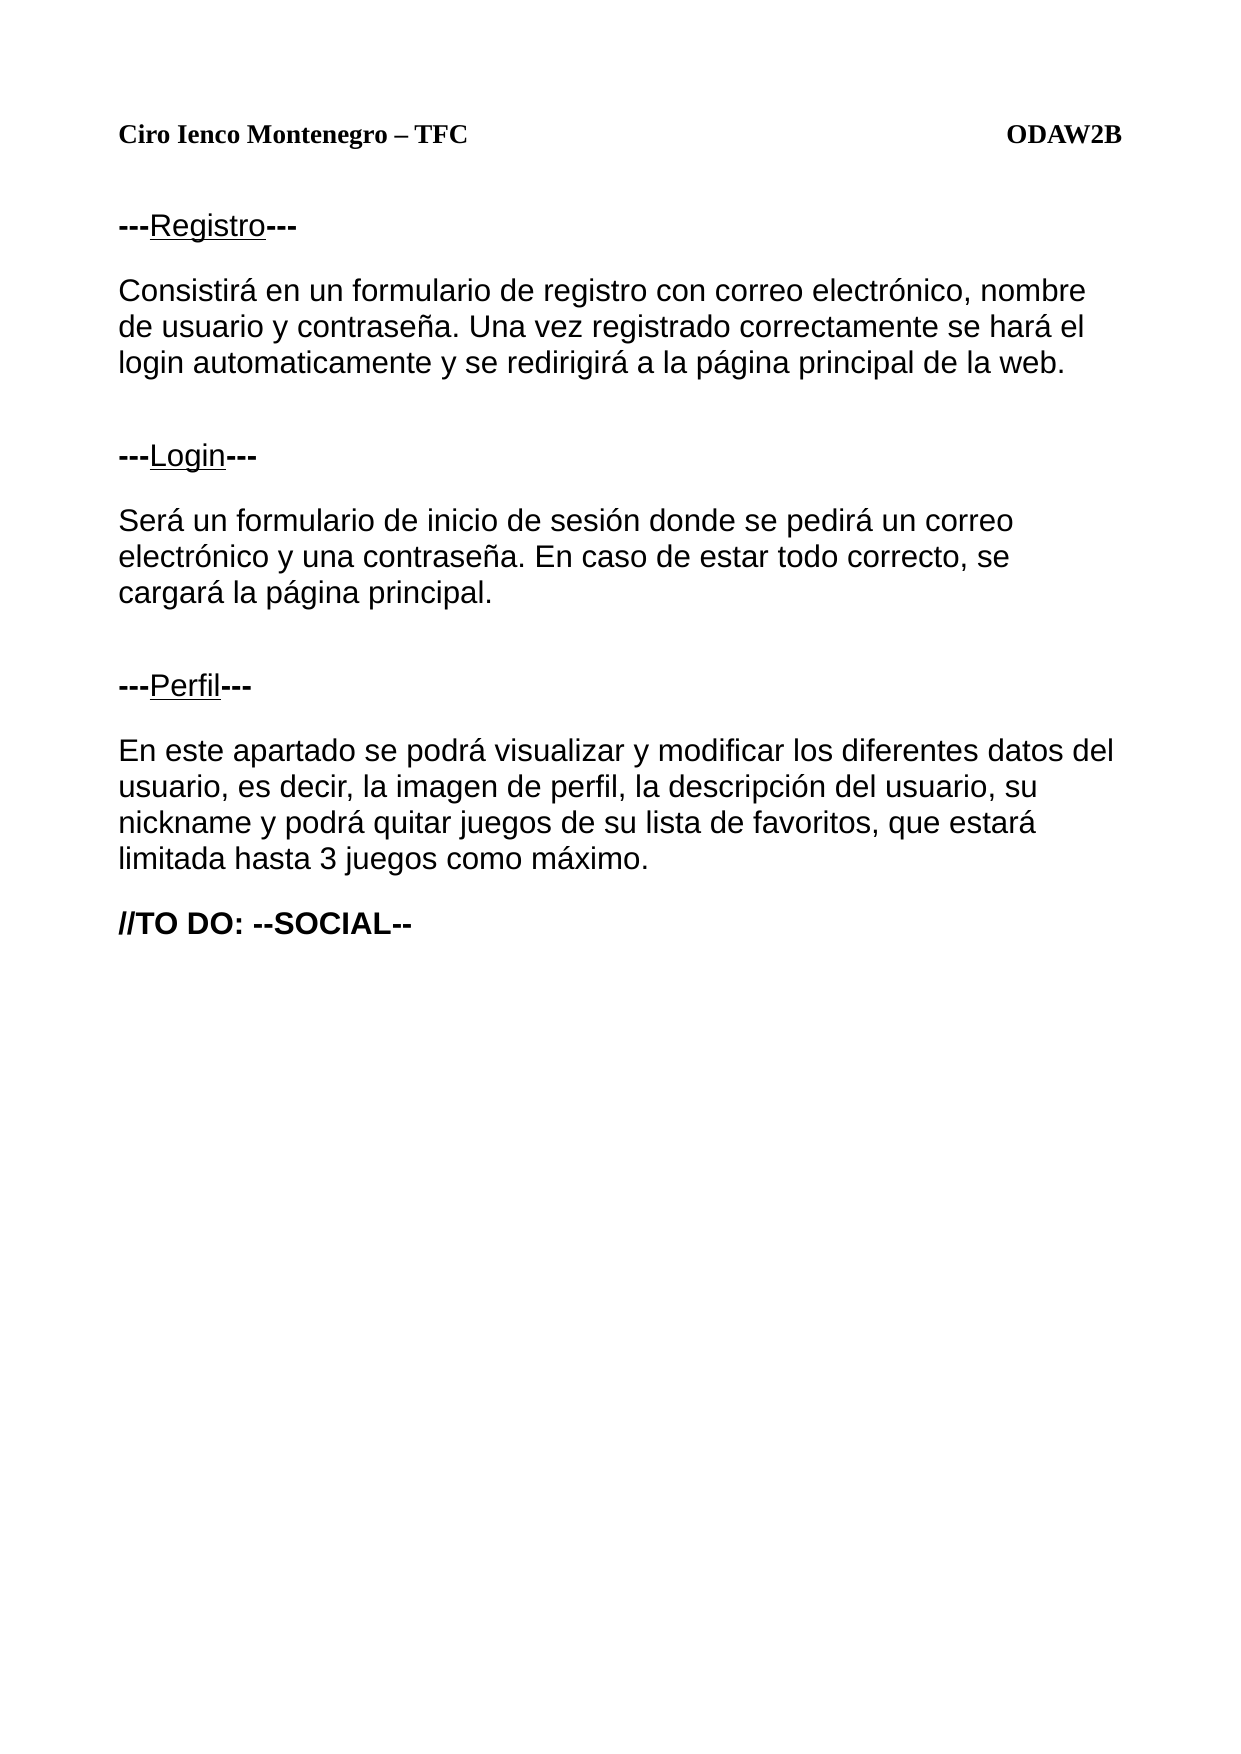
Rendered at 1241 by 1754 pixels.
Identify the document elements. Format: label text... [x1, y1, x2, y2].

text ---Login--- [118, 437, 1122, 473]
text Consistirá en un formulario de registro con correo electrónico, nombre de usuario y contraseña. Una vez registrado correctamente se hará el login automaticamente y se redirigirá a la página principal de la web. [118, 272, 1122, 380]
text ---Perfil--- [118, 667, 1122, 703]
text En este apartado se podrá visualizar y modificar los diferentes datos del usuario, es decir, la imagen de perfil, la descripción del usuario, su nickname y podrá quitar juegos de su lista de favoritos, que estará limitada hasta 3 juegos como máximo. [118, 732, 1122, 876]
text //TO DO: --SOCIAL-- [118, 905, 1122, 941]
text ­---Registro--- [118, 207, 1122, 243]
text Será un formulario de inicio de sesión donde se pedirá un correo electrónico y una contraseña. En caso de estar todo correcto, se cargará la página principal. [118, 502, 1122, 610]
